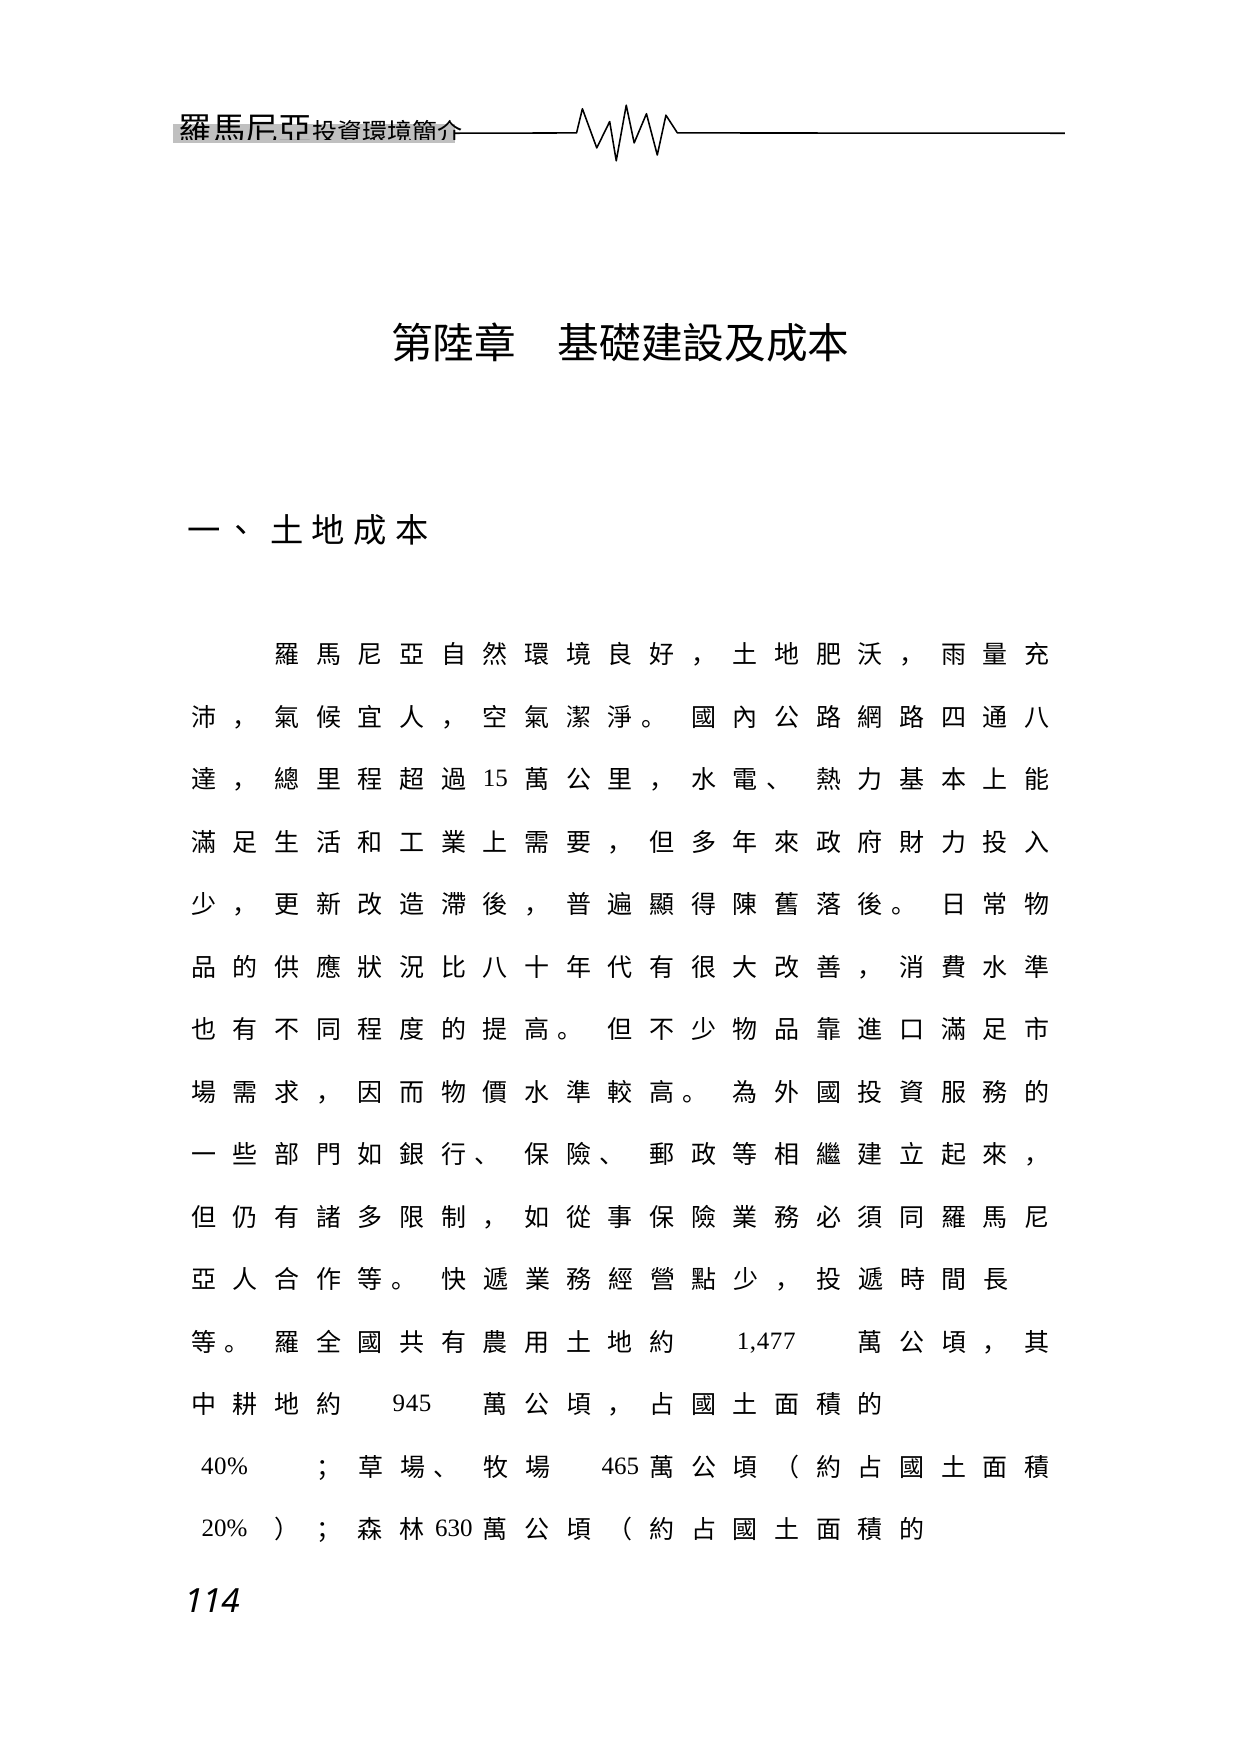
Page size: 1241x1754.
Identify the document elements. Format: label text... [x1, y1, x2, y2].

text 第陸章 基礎建設及成本 [183, 299, 1058, 361]
text 一、土地成本 [183, 486, 1058, 549]
text 羅馬尼亞自然環境良好，土地肥沃，雨量充沛，氣候宜人，空氣潔淨。國內公路網路四通八達，總里程超過15萬公里，水電、熱力基本上能滿足生活和工業上需要，但多年來政府財力投入少，更新改造滯後，普遍顯得陳舊落後。日常物品的供應狀況比八十年代有很大改善，消費水準也有不同程度的提高。但不少物品靠進口滿足市場需求，因而物價水準較高。為外國投資服務的一些部門如銀行、保險、郵政等相繼建立起來，但仍有諸多限制，如從事保險業務必須同羅馬尼亞人合作等。快遞業務經營點少，投遞時間長等。羅全國共有農用土地約1,477萬公頃，其中耕地約945萬公頃，占國土面積的40%；草場、牧場465萬公頃（約占國土面積20%）；森林630萬公頃（約占國土面積的 [183, 611, 1058, 1549]
